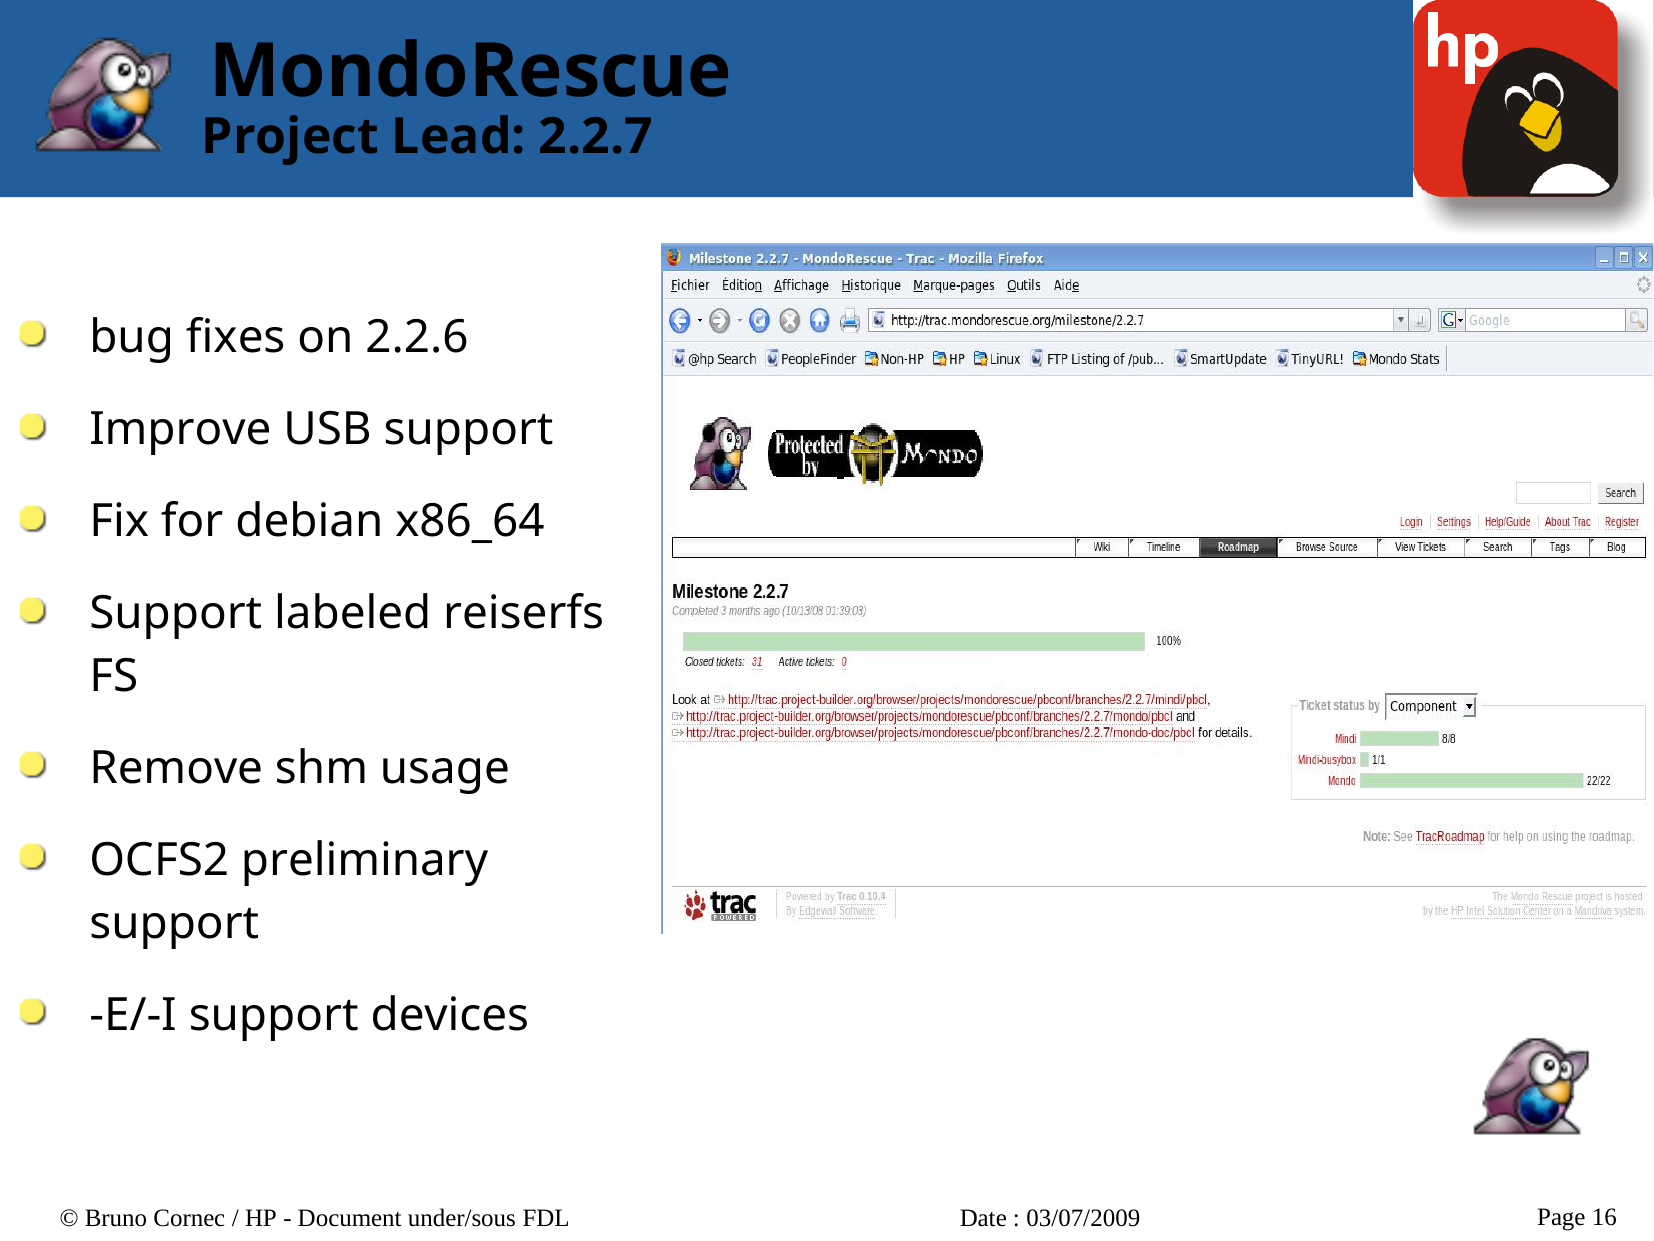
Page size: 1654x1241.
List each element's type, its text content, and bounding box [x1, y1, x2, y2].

title Project Lead: 2.2.7 [201, 32, 1191, 241]
picture [0, 0, 211, 199]
picture [18, 999, 49, 1028]
picture [661, 243, 1654, 934]
picture [1413, 0, 1654, 235]
list bug fixes on 2.2.6 Improve USB support Fix for debian x86_64 Support labeled reiserfs FS Remove shm usage OCFS2 preliminary support -E/-I support devices [6, 303, 623, 999]
picture [1443, 1005, 1623, 1175]
